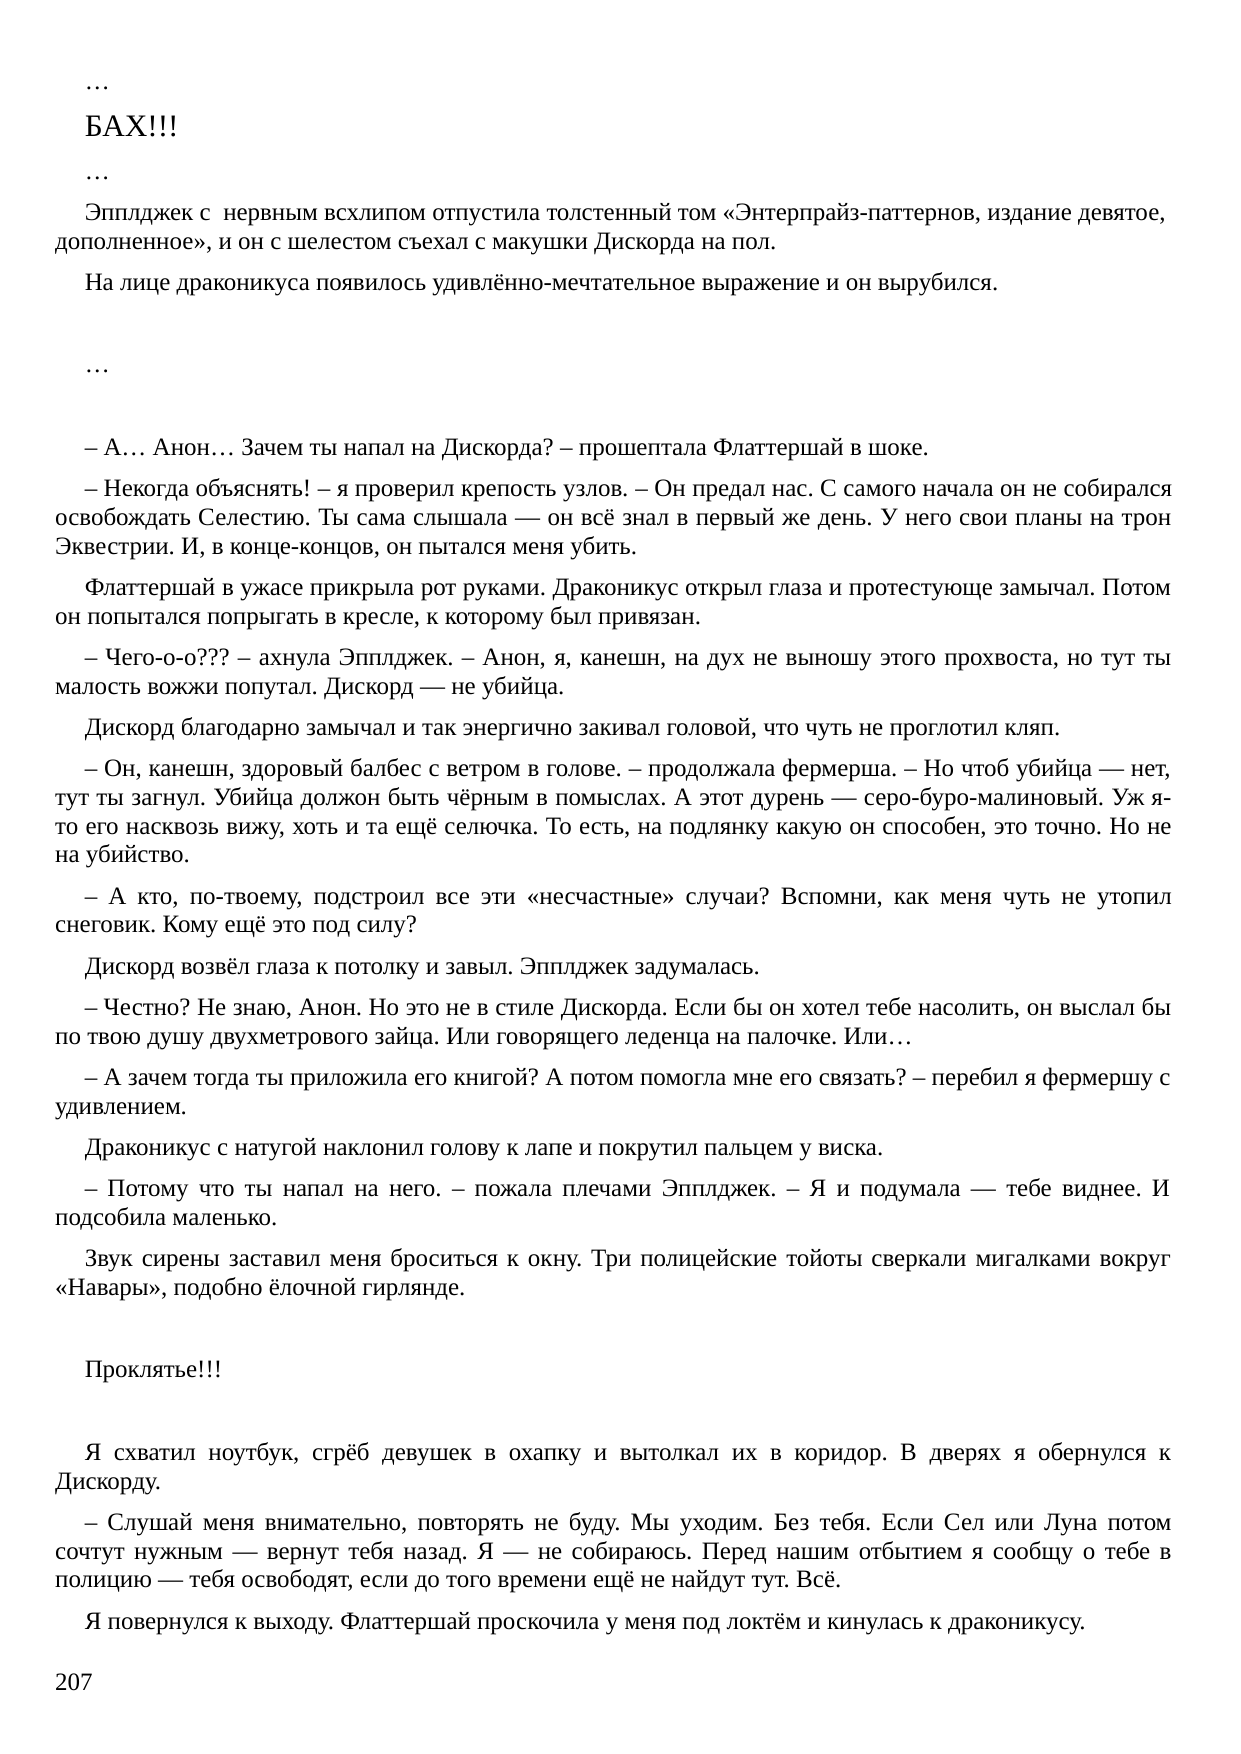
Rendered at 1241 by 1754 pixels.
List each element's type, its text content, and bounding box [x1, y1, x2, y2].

text – Потому что ты напал на него. – пожала плечами Эпплджек. – Я и подумала — тебе виднее. И подсобила маленько. [55, 1173, 1173, 1231]
text … [55, 156, 1173, 184]
text – Некогда объяснять! – я проверил крепость узлов. – Он предал нас. С самого начала он не собирался освобождать Селестию. Ты сама слышала — он всё знал в первый же день. У него свои планы на трон Эквестрии. И, в конце-концов, он пытался меня убить. [55, 473, 1173, 559]
text БАХ!!! [55, 107, 1173, 143]
text – А… Анон… Зачем ты напал на Дискорда? – прошептала Флаттершай в шоке. [55, 432, 1173, 461]
text – Слушай меня внимательно, повторять не буду. Мы уходим. Без тебя. Если Сел или Луна потом сочтут нужным — вернут тебя назад. Я — не собираюсь. Перед нашим отбытием я сообщу о тебе в полицию — тебя освободят, если до того времени ещё не найдут тут. Всё. [55, 1507, 1173, 1593]
text Звук сирены заставил меня броситься к окну. Три полицейские тойоты сверкали мигалками вокруг «Навары», подобно ёлочной гирлянде. [55, 1243, 1173, 1301]
text Проклятье!!! [55, 1354, 1173, 1383]
text Эпплджек с нервным всхлипом отпустила толстенный том «Энтерпрайз-паттернов, издание девятое, дополненное», и он с шелестом съехал с макушки Дискорда на пол. [55, 197, 1173, 254]
text Я повернулся к выходу. Флаттершай проскочила у меня под локтём и кинулась к драконикусу. [55, 1606, 1173, 1634]
text На лице драконикуса появилось удивлённо-мечтательное выражение и он вырубился. [55, 267, 1173, 296]
text – Чего-о-о??? – ахнула Эпплджек. – Анон, я, канешн, на дух не выношу этого прохвоста, но тут ты малость вожжи попутал. Дискорд — не убийца. [55, 642, 1173, 699]
text … [55, 349, 1173, 378]
text – Честно? Не знаю, Анон. Но это не в стиле Дискорда. Если бы он хотел тебе насолить, он выслал бы по твою душу двухметрового зайца. Или говорящего леденца на палочке. Или… [55, 992, 1173, 1049]
text – Он, канешн, здоровый балбес с ветром в голове. – продолжала фермерша. – Но чтоб убийца — нет, тут ты загнул. Убийца должон быть чёрным в помыслах. А этот дурень — серо-буро-малиновый. Уж я-то его насквозь вижу, хоть и та ещё селючка. То есть, на подлянку какую он способен, это точно. Но не на убийство. [55, 753, 1173, 868]
text – А кто, по-твоему, подстроил все эти «несчастные» случаи? Вспомни, как меня чуть не утопил снеговик. Кому ещё это под силу? [55, 881, 1173, 938]
text – А зачем тогда ты приложила его книгой? А потом помогла мне его связать? – перебил я фермершу с удивлением. [55, 1062, 1173, 1119]
text … [55, 66, 1173, 95]
text Я схватил ноутбук, сгрёб девушек в охапку и вытолкал их в коридор. В дверях я обернулся к Дискорду. [55, 1437, 1173, 1494]
text Дискорд возвёл глаза к потолку и завыл. Эпплджек задумалась. [55, 951, 1173, 979]
text Дискорд благодарно замычал и так энергично закивал головой, что чуть не проглотил кляп. [55, 712, 1173, 741]
text Флаттершай в ужасе прикрыла рот руками. Драконикус открыл глаза и протестующе замычал. Потом он попытался попрыгать в кресле, к которому был привязан. [55, 572, 1173, 629]
text Драконикус с натугой наклонил голову к лапе и покрутил пальцем у виска. [55, 1132, 1173, 1161]
